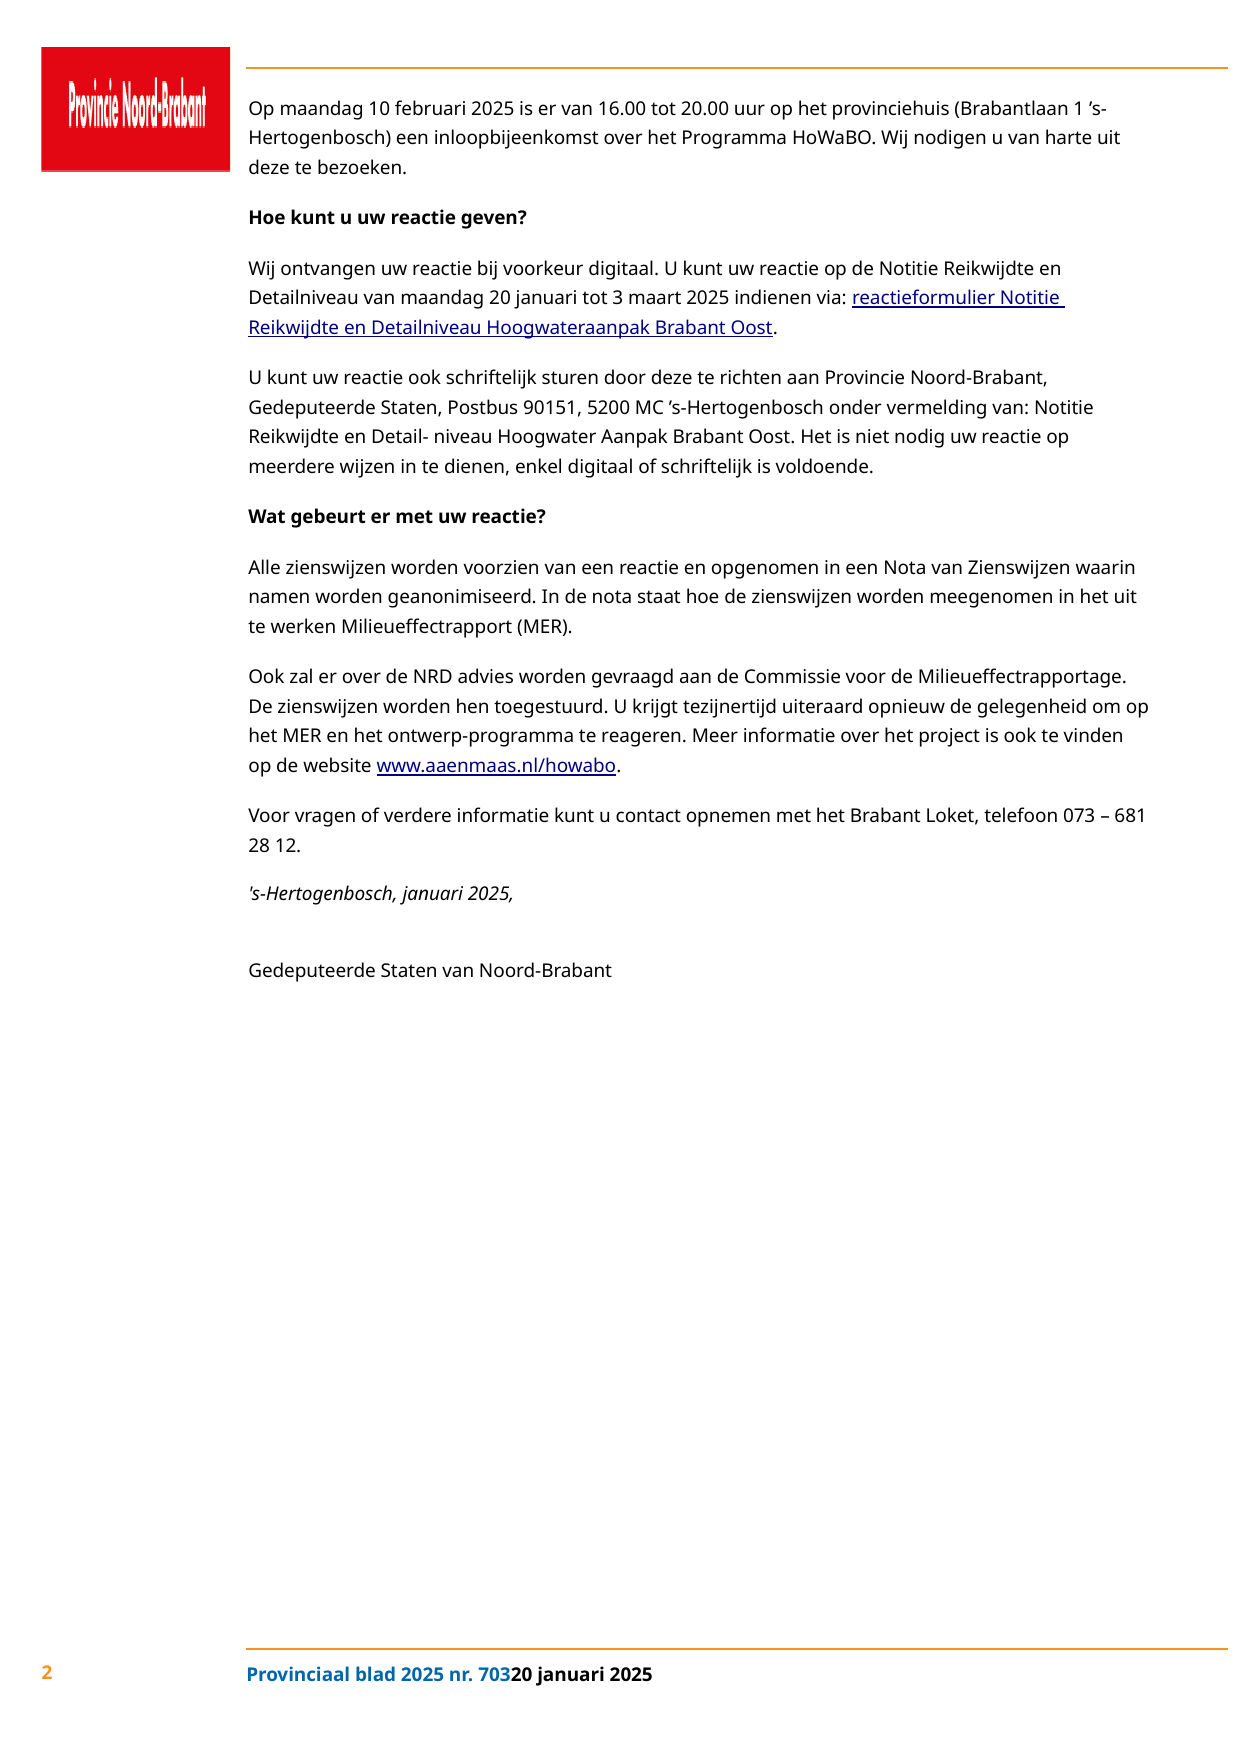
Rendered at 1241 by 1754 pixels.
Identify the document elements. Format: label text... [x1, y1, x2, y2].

text Wat gebeurt er met uw reactie? [248, 503, 1152, 529]
text Hoe kunt u uw reactie geven? [248, 204, 1152, 230]
text Alle zienswijzen worden voorzien van een reactie en opgenomen in een Nota van Zienswijzen waarin namen worden geanonimiseerd. In de nota staat hoe de zienswijzen worden meegenomen in het uit te werken Milieueffectrapport (MER). [248, 554, 1152, 639]
picture [41, 47, 231, 172]
text 's-Hertogenbosch, januari 2025, [248, 880, 1152, 906]
text Voor vragen of verdere informatie kunt u contact opnemen met het Brabant Loket, telefoon 073 – 681 28 12. [248, 803, 1152, 858]
text U kunt uw reactie ook schriftelijk sturen door deze te richten aan Provincie Noord-Brabant, Gedeputeerde Staten, Postbus 90151, 5200 MC ’s-Hertogenbosch onder vermelding van: Notitie Reikwijdte en Detail- niveau Hoogwater Aanpak Brabant Oost. Het is niet nodig uw reactie op meerdere wijzen in te dienen, enkel digitaal of schriftelijk is voldoende. [248, 364, 1152, 479]
text Ook zal er over de NRD advies worden gevraagd aan de Commissie voor de Milieueffectrapportage. De zienswijzen worden hen toegestuurd. U krijgt tezijnertijd uiteraard opnieuw de gelegenheid om op het MER en het ontwerp-programma te reageren. Meer informatie over het project is ook te vinden op de website www.aaenmaas.nl/howabo. [248, 663, 1152, 778]
text Op maandag 10 februari 2025 is er van 16.00 tot 20.00 uur op het provinciehuis (Brabantlaan 1 ’s-Hertogenbosch) een inloopbijeenkomst over het Programma HoWaBO. Wij nodigen u van harte uit deze te bezoeken. [248, 95, 1152, 180]
text Gedeputeerde Staten van Noord-Brabant [248, 957, 1152, 983]
text Wij ontvangen uw reactie bij voorkeur digitaal. U kunt uw reactie op de Notitie Reikwijdte en Detailniveau van maandag 20 januari tot 3 maart 2025 indienen via: reactieformulier Notitie Reikwijdte en Detailniveau Hoogwateraanpak Brabant Oost. [248, 255, 1152, 340]
